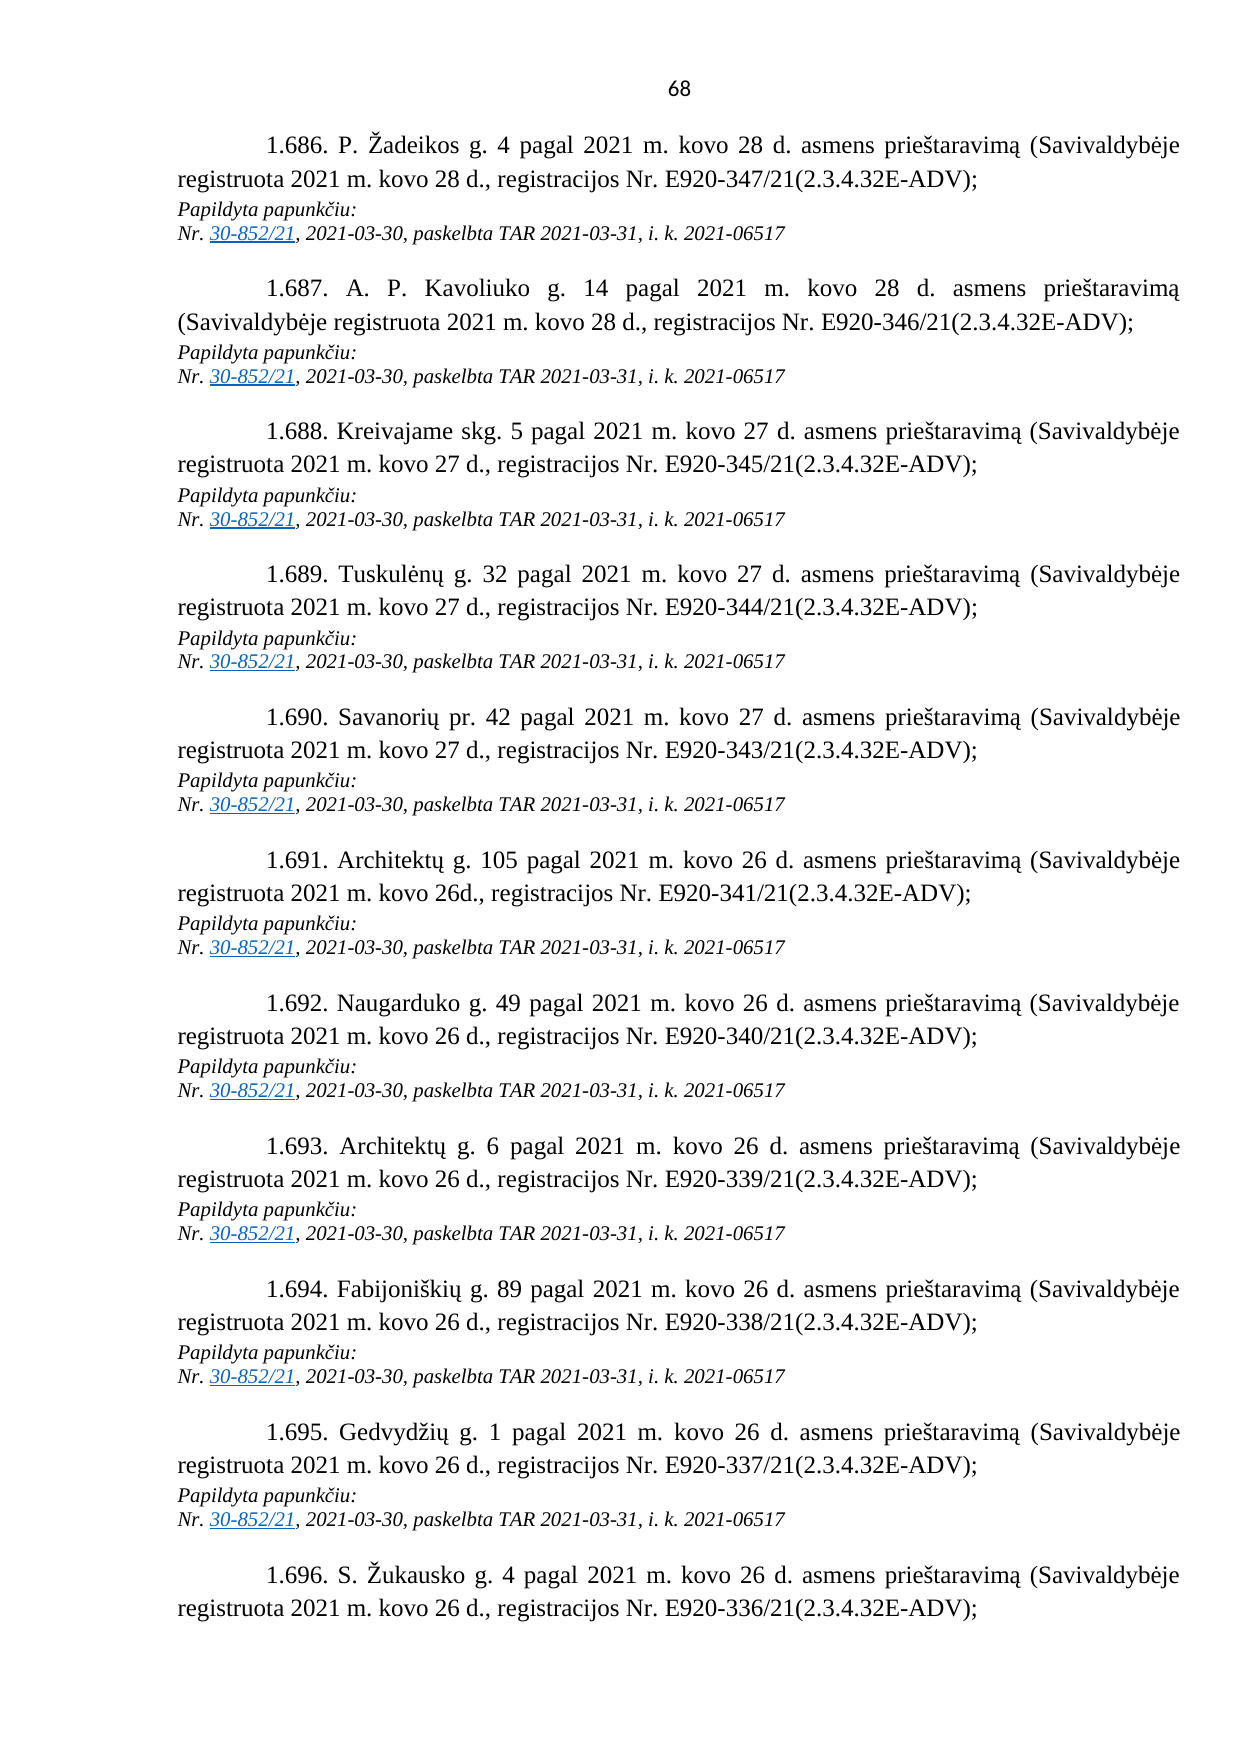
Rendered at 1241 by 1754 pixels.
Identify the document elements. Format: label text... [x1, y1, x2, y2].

text Nr. 30-852/21, 2021-03-30, paskelbta TAR 2021-03-31, i. k. 2021-06517 [177, 1078, 1181, 1102]
text Nr. 30-852/21, 2021-03-30, paskelbta TAR 2021-03-31, i. k. 2021-06517 [177, 364, 1181, 388]
text Nr. 30-852/21, 2021-03-30, paskelbta TAR 2021-03-31, i. k. 2021-06517 [177, 1507, 1181, 1531]
text 1.690. Savanorių pr. 42 pagal 2021 m. kovo 27 d. asmens prieštaravimą (Savivaldybėje registruota 2021 m. kovo 27 d., registracijos Nr. E920-343/21(2.3.4.32E-ADV); [177, 702, 1181, 764]
text 1.694. Fabijoniškių g. 89 pagal 2021 m. kovo 26 d. asmens prieštaravimą (Savivaldybėje registruota 2021 m. kovo 26 d., registracijos Nr. E920-338/21(2.3.4.32E-ADV); [177, 1274, 1181, 1336]
text Papildyta papunkčiu: [177, 482, 1181, 507]
text Papildyta papunkčiu: [177, 1054, 1181, 1078]
text 1.686. P. Žadeikos g. 4 pagal 2021 m. kovo 28 d. asmens prieštaravimą (Savivaldybėje registruota 2021 m. kovo 28 d., registracijos Nr. E920-347/21(2.3.4.32E-ADV); [177, 131, 1181, 192]
text Papildyta papunkčiu: [177, 911, 1181, 935]
text Papildyta papunkčiu: [177, 1483, 1181, 1507]
text 1.693. Architektų g. 6 pagal 2021 m. kovo 26 d. asmens prieštaravimą (Savivaldybėje registruota 2021 m. kovo 26 d., registracijos Nr. E920-339/21(2.3.4.32E-ADV); [177, 1131, 1181, 1193]
text Papildyta papunkčiu: [177, 1197, 1181, 1221]
text Nr. 30-852/21, 2021-03-30, paskelbta TAR 2021-03-31, i. k. 2021-06517 [177, 935, 1181, 959]
text Nr. 30-852/21, 2021-03-30, paskelbta TAR 2021-03-31, i. k. 2021-06517 [177, 507, 1181, 531]
text Nr. 30-852/21, 2021-03-30, paskelbta TAR 2021-03-31, i. k. 2021-06517 [177, 792, 1181, 816]
text Nr. 30-852/21, 2021-03-30, paskelbta TAR 2021-03-31, i. k. 2021-06517 [177, 649, 1181, 673]
text 1.688. Kreivajame skg. 5 pagal 2021 m. kovo 27 d. asmens prieštaravimą (Savivaldybėje registruota 2021 m. kovo 27 d., registracijos Nr. E920-345/21(2.3.4.32E-ADV); [177, 416, 1181, 478]
text Papildyta papunkčiu: [177, 197, 1181, 221]
text Papildyta papunkčiu: [177, 625, 1181, 649]
text 1.696. S. Žukausko g. 4 pagal 2021 m. kovo 26 d. asmens prieštaravimą (Savivaldybėje registruota 2021 m. kovo 26 d., registracijos Nr. E920-336/21(2.3.4.32E-ADV); [177, 1560, 1181, 1622]
text 1.692. Naugarduko g. 49 pagal 2021 m. kovo 26 d. asmens prieštaravimą (Savivaldybėje registruota 2021 m. kovo 26 d., registracijos Nr. E920-340/21(2.3.4.32E-ADV); [177, 988, 1181, 1050]
text Papildyta papunkčiu: [177, 1340, 1181, 1364]
text Nr. 30-852/21, 2021-03-30, paskelbta TAR 2021-03-31, i. k. 2021-06517 [177, 221, 1181, 245]
text 1.689. Tuskulėnų g. 32 pagal 2021 m. kovo 27 d. asmens prieštaravimą (Savivaldybėje registruota 2021 m. kovo 27 d., registracijos Nr. E920-344/21(2.3.4.32E-ADV); [177, 559, 1181, 621]
text 1.695. Gedvydžių g. 1 pagal 2021 m. kovo 26 d. asmens prieštaravimą (Savivaldybėje registruota 2021 m. kovo 26 d., registracijos Nr. E920-337/21(2.3.4.32E-ADV); [177, 1417, 1181, 1479]
text Papildyta papunkčiu: [177, 768, 1181, 792]
text 1.687. A. P. Kavoliuko g. 14 pagal 2021 m. kovo 28 d. asmens prieštaravimą (Savivaldybėje registruota 2021 m. kovo 28 d., registracijos Nr. E920-346/21(2.3.4.32E-ADV); [177, 273, 1181, 335]
text 1.691. Architektų g. 105 pagal 2021 m. kovo 26 d. asmens prieštaravimą (Savivaldybėje registruota 2021 m. kovo 26d., registracijos Nr. E920-341/21(2.3.4.32E-ADV); [177, 845, 1181, 907]
text Nr. 30-852/21, 2021-03-30, paskelbta TAR 2021-03-31, i. k. 2021-06517 [177, 1221, 1181, 1245]
text Nr. 30-852/21, 2021-03-30, paskelbta TAR 2021-03-31, i. k. 2021-06517 [177, 1364, 1181, 1388]
text Papildyta papunkčiu: [177, 339, 1181, 364]
